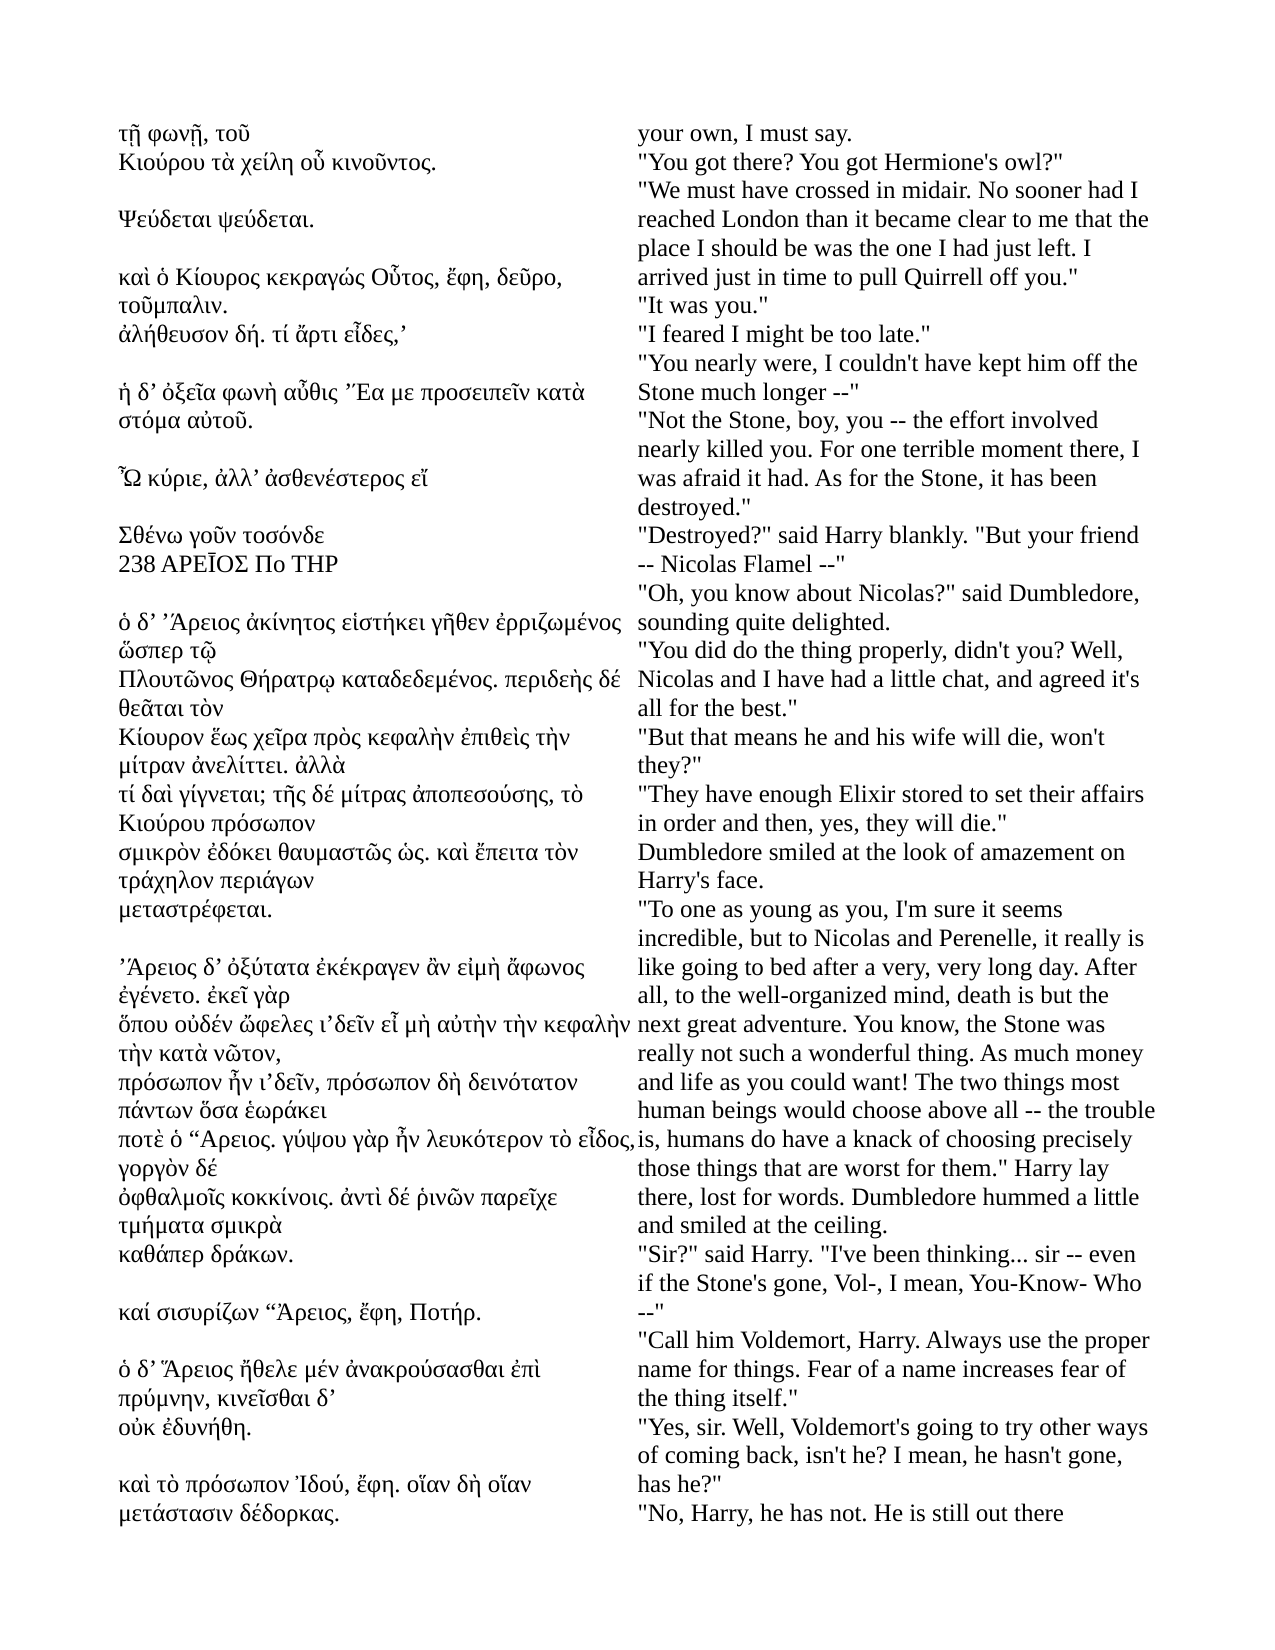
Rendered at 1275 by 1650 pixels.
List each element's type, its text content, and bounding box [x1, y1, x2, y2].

table_cell your own, I must say. "You got there? You got Hermione's owl?" "We must have crossed in midair. No sooner had I reached London than it became clear to me that the place I should be was the one I had just left. I arrived just in time to pull Quirrell off you." "It was you." "I feared I might be too late." "You nearly were, I couldn't have kept him off the Stone much longer --" "Not the Stone, boy, you -- the effort involved nearly killed you. For one terrible moment there, I was afraid it had. As for the Stone, it has been destroyed." "Destroyed?" said Harry blankly. "But your friend -- Nicolas Flamel --" "Oh, you know about Nicolas?" said Dumbledore, sounding quite delighted. "You did do the thing properly, didn't you? Well, Nicolas and I have had a little chat, and agreed it's all for the best." "But that means he and his wife will die, won't they?" "They have enough Elixir stored to set their affairs in order and then, yes, they will die." Dumbledore smiled at the look of amazement on Harry's face. "To one as young as you, I'm sure it seems incredible, but to Nicolas and Perenelle, it really is like going to bed after a very, very long day. After all, to the well-organized mind, death is but the next great adventure. You know, the Stone was really not such a wonderful thing. As much money and life as you could want! The two things most human beings would choose above all -- the trouble is, humans do have a knack of choosing precisely those things that are worst for them." Harry lay there, lost for words. Dumbledore hummed a little and smiled at the ceiling. "Sir?" said Harry. "I've been thinking... sir -- even if the Stone's gone, Vol-, I mean, You-Know- Who --" "Call him Voldemort, Harry. Always use the proper name for things. Fear of a name increases fear of the thing itself." "Yes, sir. Well, Voldemort's going to try other ways of coming back, isn't he? I mean, he hasn't gone, has he?" "No, Harry, he has not. He is still out there [638, 118, 1157, 1527]
table_cell τῇ φωνῇ, τοῦ Κιούρου τὰ χείλη οὗ κινοῦντος. Ψεύδεται ψεύδεται. καὶ ὁ Κίουρος κεκραγώς Οὗτος, ἔφη, δεῦρο, τοῦμπαλιν. ἀλήθευσον δή. τί ἄρτι εἶδες,’ ἡ δ’ ὀξεῖα φωνὴ αὖθις ’Έα με προσειπεῖν κατὰ στόμα αὐτοῦ. Ὦ κύριε, ἀλλ’ ἀσθενέστερος εἴ Σθένω γοῦν τοσόνδε 238 ΑΡΕῙΟΣ Πο ΤΗΡ ὁ δ’ ’Άρειος ἀκίνητος εἱστήκει γῆθεν ἐρριζωμένος ὥσπερ τῷ Πλουτῶνος Θήρατρῳ καταδεδεμένος. περιδεὴς δέ θεᾶται τὸν Κίουρον ἕως χεῖρα πρὸς κεφαλὴν ἐπιθεὶς τὴν μίτραν ἀνελίττει. ἀλλὰ τί δαὶ γίγνεται; τῆς δέ μίτρας ἀποπεσούσης, τὸ Κιούρου πρόσωπον σμικρὸν ἐδόκει θαυμαστῶς ὡς. καὶ ἔπειτα τὸν τράχηλον περιάγων μεταστρέφεται. ’Άρειος δ’ ὀξύτατα ἐκέκραγεν ἂν εἰμὴ ἄφωνος ἐγένετο. ἐκεῖ γὰρ ὅπου οὐδέν ὤφελες ι’δεῖν εἶ μὴ αὐτὴν τὴν κεφαλὴν τὴν κατὰ νῶτον, πρόσωπον ἦν ι’δεῖν, πρόσωπον δὴ δεινότατον πάντων ὅσα ἑωράκει ποτὲ ὁ “Αρειος. γύψου γὰρ ἦν λευκότερον τὸ εἶδος, γοργὸν δέ ὀφθαλμοῖς κοκκίνοις. ἀντὶ δέ ῥινῶν παρεῖχε τμήματα σμικρὰ καθάπερ δράκων. καί σισυρίζων “Ἀρειος, ἔφη, Ποτήρ. ὁ δ’ Ἅρειος ἤθελε μέν ἀνακρούσασθαι ἐπὶ πρύμνην, κινεῖσθαι δ’ οὐκ ἐδυνήθη. καὶ τὸ πρόσωπον Ἰδού, ἔφη. οἵαν δὴ οἵαν μετάστασιν δέδορκας. [118, 118, 637, 1527]
